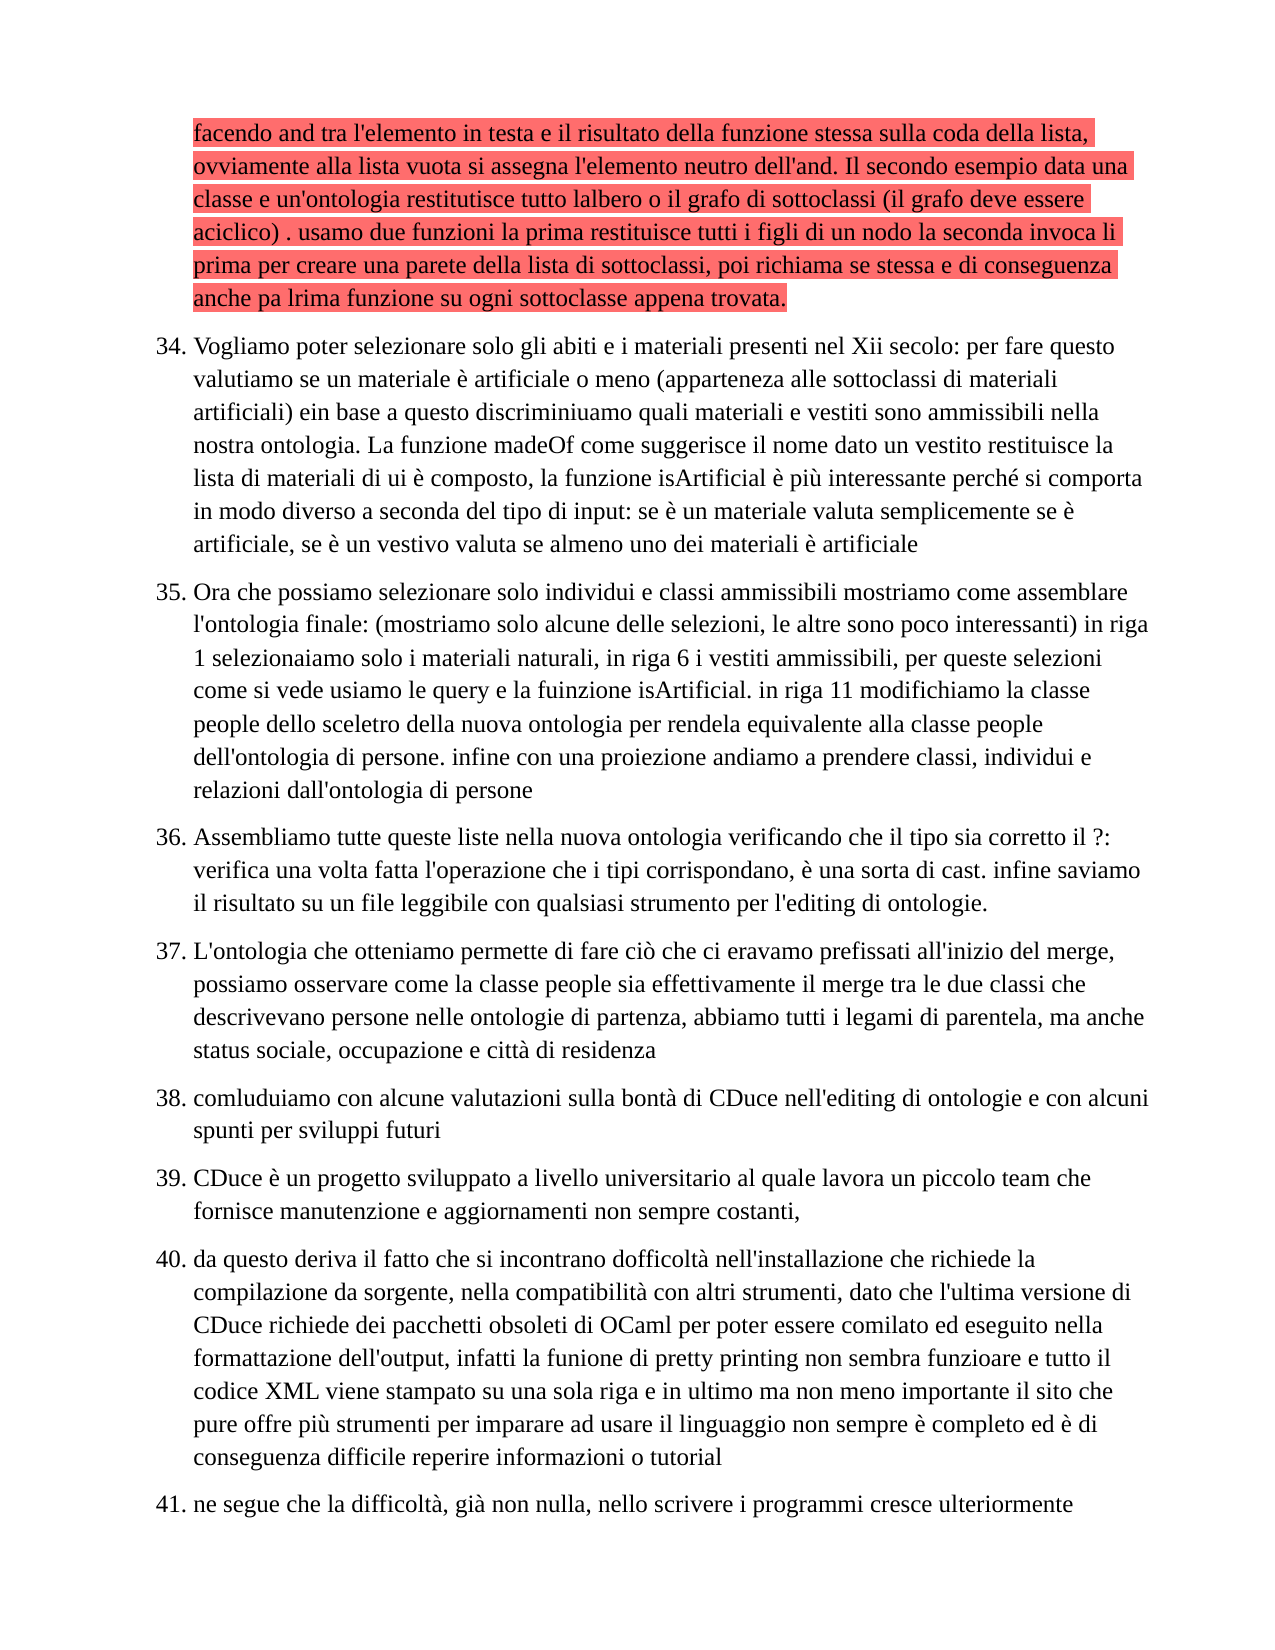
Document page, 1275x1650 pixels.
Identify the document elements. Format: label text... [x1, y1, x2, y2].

list ne segue che la difficoltà, già non nulla, nello scrivere i programmi cresce ulteriormente [156, 1489, 1157, 1518]
list L'ontologia che otteniamo permette di fare ciò che ci eravamo prefissati all'inizio del merge, possiamo osservare come la classe people sia effettivamente il merge tra le due classi che descrivevano persone nelle ontologie di partenza, abbiamo tutti i legami di parentela, ma anche status sociale, occupazione e città di residenza [156, 936, 1157, 1064]
list comluduiamo con alcune valutazioni sulla bontà di CDuce nell'editing di ontologie e con alcuni spunti per sviluppi futuri [156, 1083, 1157, 1144]
list Ora che possiamo selezionare solo individui e classi ammissibili mostriamo come assemblare l'ontologia finale: (mostriamo solo alcune delle selezioni, le altre sono poco interessanti) in riga 1 selezionaiamo solo i materiali naturali, in riga 6 i vestiti ammissibili, per queste selezioni come si vede usiamo le query e la fuinzione isArtificial. in riga 11 modifichiamo la classe people dello sceletro della nuova ontologia per rendela equivalente alla classe people dell'ontologia di persone. infine con una proiezione andiamo a prendere classi, individui e relazioni dall'ontologia di persone [156, 577, 1157, 803]
list CDuce è un progetto sviluppato a livello universitario al quale lavora un piccolo team che fornisce manutenzione e aggiornamenti non sempre costanti, [156, 1163, 1157, 1225]
list facendo and tra l'elemento in testa e il risultato della funzione stessa sulla coda della lista, ovviamente alla lista vuota si assegna l'elemento neutro dell'and. Il secondo esempio data una classe e un'ontologia restitutisce tutto lalbero o il grafo di sottoclassi (il grafo deve essere aciclico) . usamo due funzioni la prima restituisce tutti i figli di un nodo la seconda invoca li prima per creare una parete della lista di sottoclassi, poi richiama se stessa e di conseguenza anche pa lrima funzione su ogni sottoclasse appena trovata. [156, 118, 1157, 312]
list Vogliamo poter selezionare solo gli abiti e i materiali presenti nel Xii secolo: per fare questo valutiamo se un materiale è artificiale o meno (apparteneza alle sottoclassi di materiali artificiali) ein base a questo discriminiuamo quali materiali e vestiti sono ammissibili nella nostra ontologia. La funzione madeOf come suggerisce il nome dato un vestito restituisce la lista di materiali di ui è composto, la funzione isArtificial è più interessante perché si comporta in modo diverso a seconda del tipo di input: se è un materiale valuta semplicemente se è artificiale, se è un vestivo valuta se almeno uno dei materiali è artificiale [156, 331, 1157, 558]
list Assembliamo tutte queste liste nella nuova ontologia verificando che il tipo sia corretto il ?: verifica una volta fatta l'operazione che i tipi corrispondano, è una sorta di cast. infine saviamo il risultato su un file leggibile con qualsiasi strumento per l'editing di ontologie. [156, 822, 1157, 917]
list da questo deriva il fatto che si incontrano dofficoltà nell'installazione che richiede la compilazione da sorgente, nella compatibilità con altri strumenti, dato che l'ultima versione di CDuce richiede dei pacchetti obsoleti di OCaml per poter essere comilato ed eseguito nella formattazione dell'output, infatti la funione di pretty printing non sembra funzioare e tutto il codice XML viene stampato su una sola riga e in ultimo ma non meno importante il sito che pure offre più strumenti per imparare ad usare il linguaggio non sempre è completo ed è di conseguenza difficile reperire informazioni o tutorial [156, 1244, 1157, 1471]
